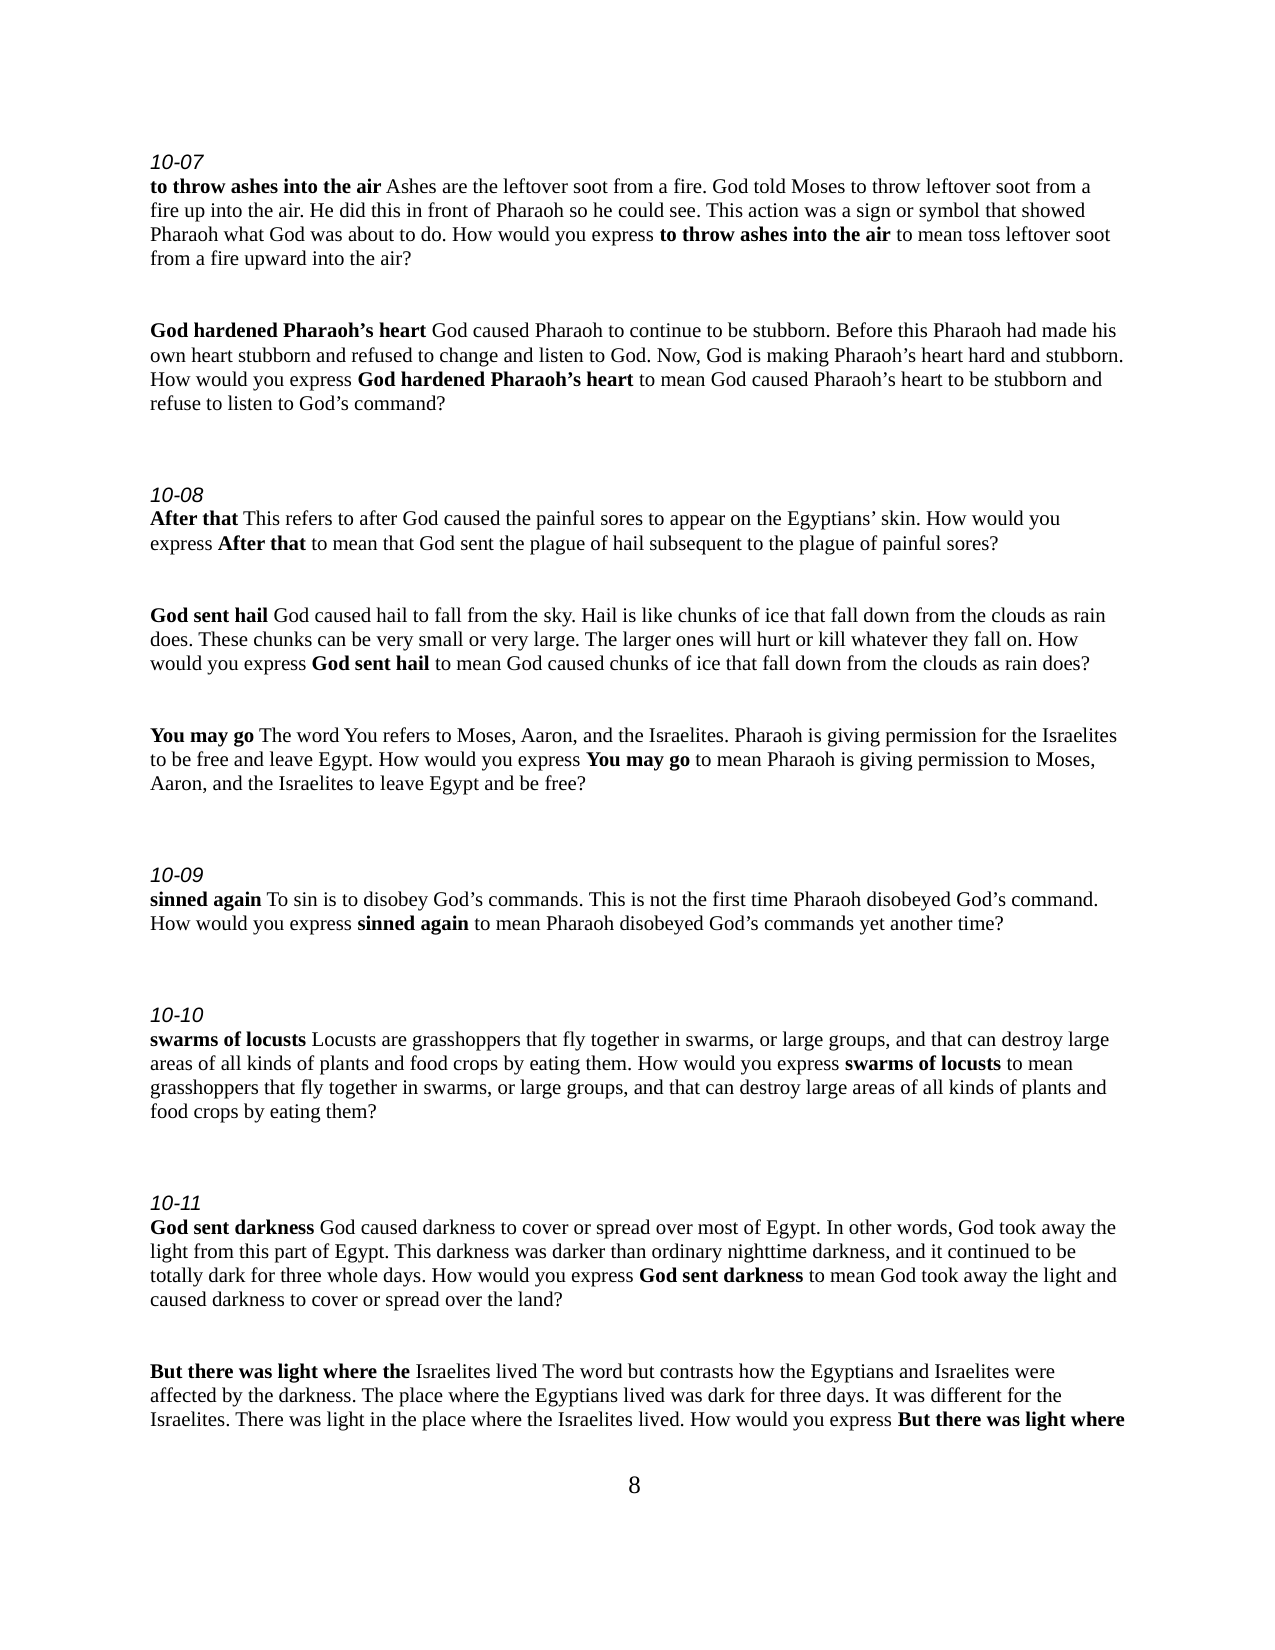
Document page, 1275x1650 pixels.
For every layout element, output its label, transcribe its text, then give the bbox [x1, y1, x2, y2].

text You may go The word You refers to Moses, Aaron, and the Israelites. Pharaoh is giving permission for the Israelites to be free and leave Egypt. How would you express You may go to mean Pharaoh is giving permission to Moses, Aaron, and the Israelites to leave Egypt and be free? [150, 723, 1125, 795]
text to throw ashes into the air Ashes are the leftover soot from a fire. God told Moses to throw leftover soot from a fire up into the air. He did this in front of Pharaoh so he could see. This action was a sign or symbol that showed Pharaoh what God was about to do. How would you express to throw ashes into the air to mean toss leftover soot from a fire upward into the air? [150, 174, 1125, 270]
text After that This refers to after God caused the painful sores to appear on the Egyptians’ skin. How would you express After that to mean that God sent the plague of hail subsequent to the plague of painful sores? [150, 506, 1125, 554]
subtitle 10-08 [150, 482, 1125, 506]
text God sent darkness God caused darkness to cover or spread over most of Egypt. In other words, God took away the light from this part of Egypt. This darkness was darker than ordinary nighttime darkness, and it continued to be totally dark for three whole days. How would you express God sent darkness to mean God took away the light and caused darkness to cover or spread over the land? [150, 1215, 1125, 1311]
text God hardened Pharaoh’s heart God caused Pharaoh to continue to be stubborn. Before this Pharaoh had made his own heart stubborn and refused to change and listen to God. Now, God is making Pharaoh’s heart hard and stubborn. How would you express God hardened Pharaoh’s heart to mean God caused Pharaoh’s heart to be stubborn and refuse to listen to God’s command? [150, 318, 1125, 415]
subtitle 10-09 [150, 863, 1125, 887]
text sinned again To sin is to disobey God’s commands. This is not the first time Pharaoh disobeyed God’s command. How would you express sinned again to mean Pharaoh disobeyed God’s commands yet another time? [150, 887, 1125, 935]
text God sent hail God caused hail to fall from the sky. Hail is like chunks of ice that fall down from the clouds as rain does. These chunks can be very small or very large. The larger ones will hurt or kill whatever they fall on. How would you express God sent hail to mean God caused chunks of ice that fall down from the clouds as rain does? [150, 603, 1125, 675]
text But there was light where the Israelites lived The word but contrasts how the Egyptians and Israelites were affected by the darkness. The place where the Egyptians lived was dark for three days. It was different for the Israelites. There was light in the place where the Israelites lived. How would you express But there was light where [150, 1359, 1125, 1431]
text swarms of locusts Locusts are grasshoppers that fly together in swarms, or large groups, and that can destroy large areas of all kinds of plants and food crops by eating them. How would you express swarms of locusts to mean grasshoppers that fly together in swarms, or large groups, and that can destroy large areas of all kinds of plants and food crops by eating them? [150, 1027, 1125, 1123]
subtitle 10-10 [150, 1003, 1125, 1027]
subtitle 10-07 [150, 150, 1125, 174]
subtitle 10-11 [150, 1191, 1125, 1215]
